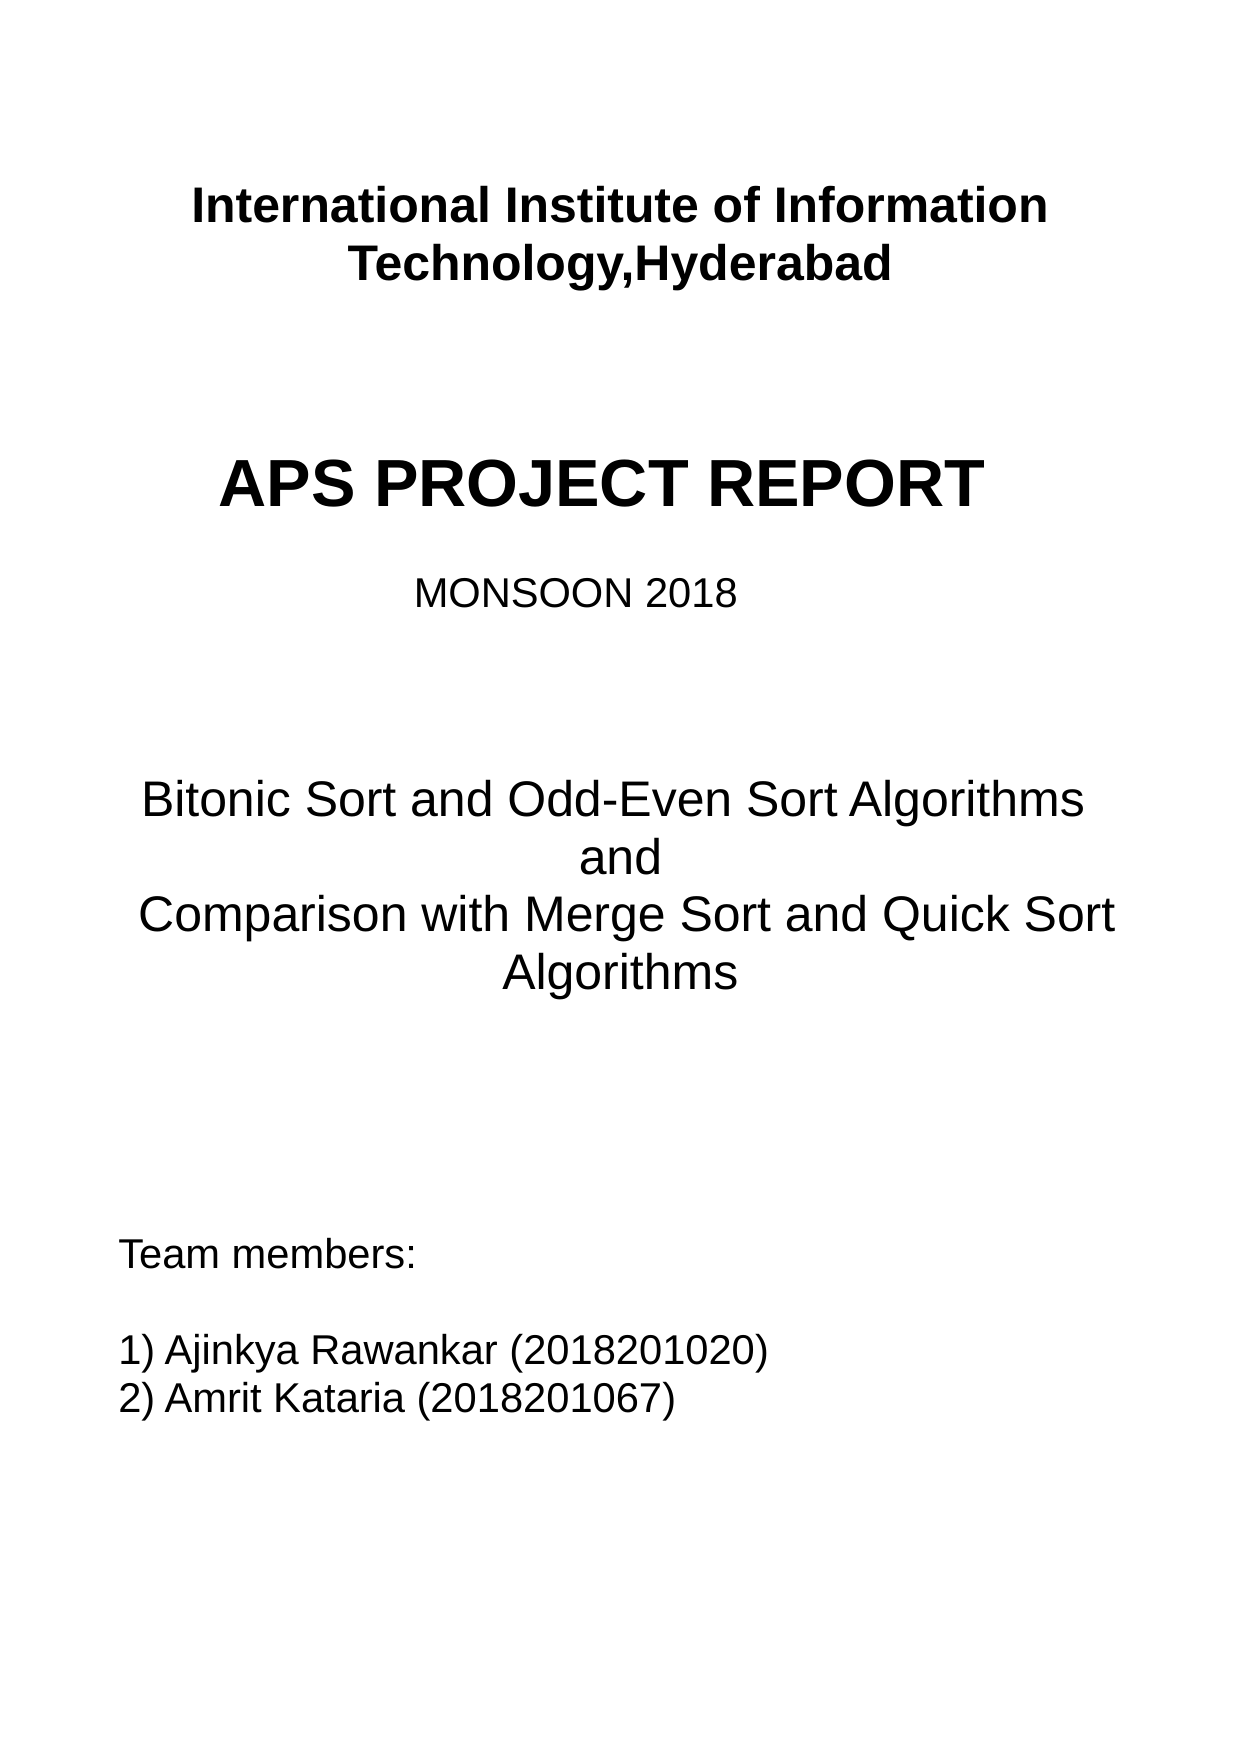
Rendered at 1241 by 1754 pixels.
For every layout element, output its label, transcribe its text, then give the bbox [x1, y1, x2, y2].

text Comparison with Merge Sort and Quick Sort Algorithms [118, 885, 1122, 1000]
text APS PROJECT REPORT [118, 444, 1122, 521]
text MONSOON 2018 [118, 568, 1122, 616]
text 2) Amrit Kataria (2018201067) [118, 1373, 1110, 1421]
text Team members: [118, 1230, 1122, 1278]
text and [118, 827, 1122, 885]
text Bitonic Sort and Odd-Even Sort Algorithms [118, 770, 1122, 827]
text 1) Ajinkya Rawankar (2018201020) [118, 1326, 1122, 1373]
text International Institute of Information Technology,Hyderabad [118, 176, 1122, 291]
